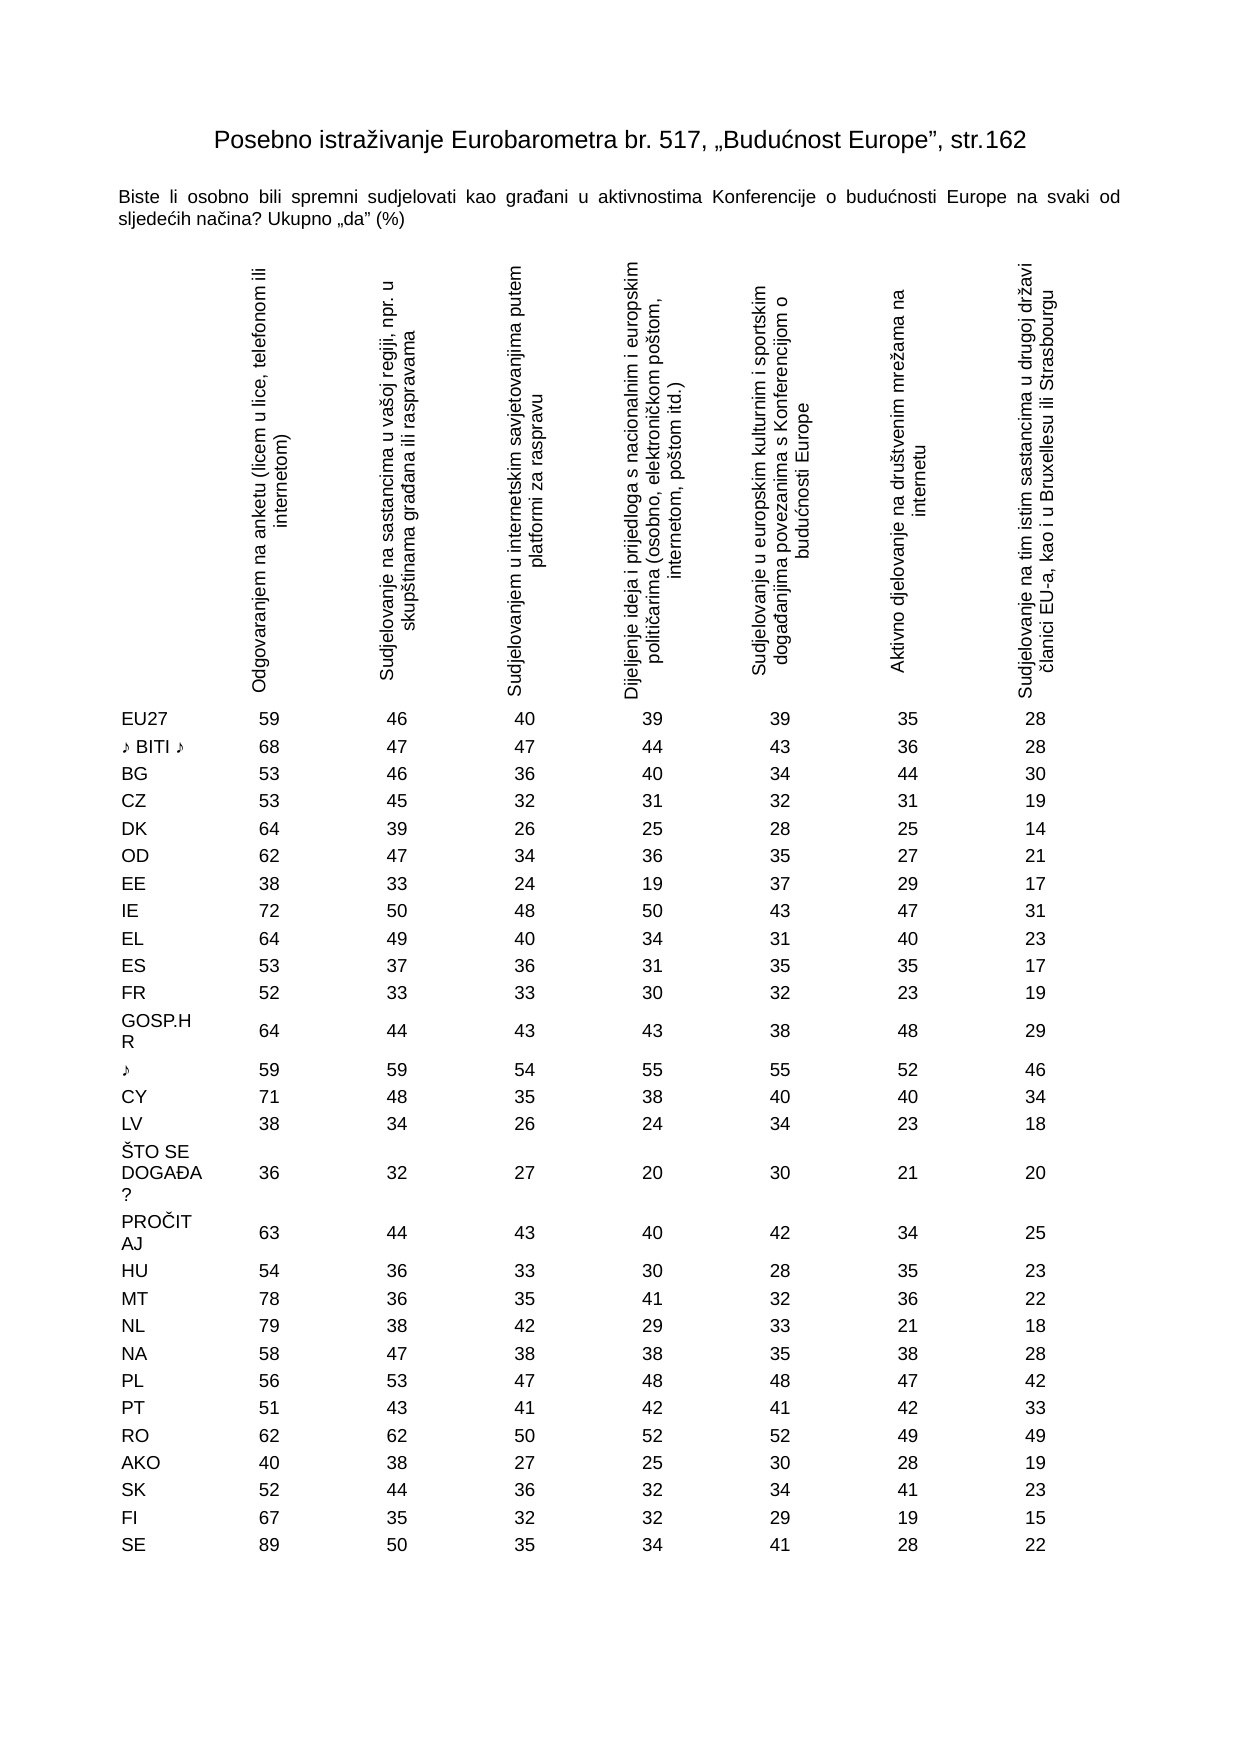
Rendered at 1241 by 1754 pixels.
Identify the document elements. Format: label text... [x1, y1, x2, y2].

table_cell 22 [971, 1531, 1099, 1558]
table_cell 62 [205, 1422, 333, 1449]
table_cell 43 [333, 1394, 461, 1422]
table_cell 21 [971, 842, 1099, 869]
table_cell 47 [333, 1339, 461, 1367]
table_cell 23 [844, 1110, 971, 1138]
table_cell 52 [716, 1422, 844, 1449]
table_cell DK [118, 815, 205, 842]
table_cell 33 [716, 1312, 844, 1339]
table_cell 28 [844, 1531, 971, 1558]
table_cell 41 [716, 1531, 844, 1558]
table_cell 34 [716, 1476, 844, 1504]
table_cell 31 [588, 952, 716, 979]
table_cell GOSP.HR [118, 1007, 205, 1056]
table_cell 18 [971, 1110, 1099, 1138]
table_cell 49 [844, 1422, 971, 1449]
table_cell 25 [971, 1208, 1099, 1257]
table_cell ♪ [118, 1056, 205, 1083]
table_cell 54 [205, 1257, 333, 1284]
table_cell 38 [844, 1339, 971, 1367]
table_cell 18 [971, 1312, 1099, 1339]
table_header Sudjelovanjem u internetskim savjetovanjima putem platformi za raspravu [461, 257, 588, 705]
table_cell 38 [588, 1339, 716, 1367]
table_header Dijeljenje ideja i prijedloga s nacionalnim i europskim političarima (osobno, elektroničkom poštom, internetom, poštom itd.) [588, 257, 716, 705]
table_cell IE [118, 897, 205, 924]
table_cell 28 [716, 1257, 844, 1284]
table_cell 41 [844, 1476, 971, 1504]
table_cell 27 [461, 1138, 588, 1208]
table_cell 19 [971, 979, 1099, 1007]
table_cell 23 [971, 1476, 1099, 1504]
table_cell 38 [333, 1449, 461, 1476]
table_cell 34 [716, 1110, 844, 1138]
table_cell PT [118, 1394, 205, 1422]
table_cell 40 [844, 924, 971, 952]
table_cell 36 [461, 760, 588, 787]
table_cell 21 [844, 1312, 971, 1339]
table_cell 34 [716, 760, 844, 787]
table_cell 32 [588, 1504, 716, 1531]
table_cell 42 [588, 1394, 716, 1422]
table_cell AKO [118, 1449, 205, 1476]
table_cell 35 [716, 952, 844, 979]
table_cell 34 [588, 1531, 716, 1558]
table_cell 30 [716, 1449, 844, 1476]
table_cell 48 [461, 897, 588, 924]
table_cell 30 [716, 1138, 844, 1208]
table_cell 53 [205, 952, 333, 979]
table_cell 40 [716, 1083, 844, 1110]
table_cell 41 [588, 1285, 716, 1312]
table_cell 47 [844, 1367, 971, 1394]
table_cell 50 [588, 897, 716, 924]
table_header Sudjelovanje na tim istim sastancima u drugoj državi članici EU-a, kao i u Bruxellesu ili Strasbourgu [971, 257, 1099, 705]
table_cell 44 [333, 1208, 461, 1257]
table_cell 35 [844, 1257, 971, 1284]
table_header [118, 257, 205, 705]
table_cell 49 [971, 1422, 1099, 1449]
table_cell 54 [461, 1056, 588, 1083]
table_cell FI [118, 1504, 205, 1531]
table_cell SE [118, 1531, 205, 1558]
table_cell 40 [461, 924, 588, 952]
table_cell 45 [333, 788, 461, 815]
table_cell 34 [333, 1110, 461, 1138]
table_cell 59 [205, 1056, 333, 1083]
table_cell 17 [971, 952, 1099, 979]
table_cell RO [118, 1422, 205, 1449]
table_cell 38 [461, 1339, 588, 1367]
table_cell 32 [461, 1504, 588, 1531]
table_cell 21 [844, 1138, 971, 1208]
table_cell 35 [716, 1339, 844, 1367]
table_cell 29 [588, 1312, 716, 1339]
table_cell 38 [205, 870, 333, 897]
table_cell 47 [844, 897, 971, 924]
table_cell PL [118, 1367, 205, 1394]
table_header Aktivno djelovanje na društvenim mrežama na internetu [844, 257, 971, 705]
table_cell 56 [205, 1367, 333, 1394]
table_cell 15 [971, 1504, 1099, 1531]
table_cell 37 [333, 952, 461, 979]
table_cell 47 [461, 1367, 588, 1394]
table_cell 64 [205, 815, 333, 842]
table_cell 33 [461, 979, 588, 1007]
table_cell 46 [971, 1056, 1099, 1083]
table_cell 48 [844, 1007, 971, 1056]
table_cell 34 [461, 842, 588, 869]
table_cell 63 [205, 1208, 333, 1257]
table_cell 64 [205, 1007, 333, 1056]
table_cell 31 [588, 788, 716, 815]
table_cell 38 [716, 1007, 844, 1056]
table_cell 36 [461, 952, 588, 979]
table_cell 48 [588, 1367, 716, 1394]
table_cell 17 [971, 870, 1099, 897]
table_cell 26 [461, 1110, 588, 1138]
table_cell 31 [716, 924, 844, 952]
table_cell 24 [588, 1110, 716, 1138]
table_cell NA [118, 1339, 205, 1367]
table_cell 42 [461, 1312, 588, 1339]
table_cell 79 [205, 1312, 333, 1339]
table_cell 46 [333, 760, 461, 787]
table_cell 44 [333, 1007, 461, 1056]
table_cell 27 [844, 842, 971, 869]
table_cell 14 [971, 815, 1099, 842]
table_cell 34 [844, 1208, 971, 1257]
table_cell 44 [333, 1476, 461, 1504]
table_cell 51 [205, 1394, 333, 1422]
table_cell HU [118, 1257, 205, 1284]
table_cell 33 [333, 979, 461, 1007]
table_cell 35 [461, 1285, 588, 1312]
table_cell 40 [588, 1208, 716, 1257]
table_cell 47 [461, 733, 588, 760]
table_cell 52 [588, 1422, 716, 1449]
table_cell 50 [333, 1531, 461, 1558]
table_cell 20 [971, 1138, 1099, 1208]
table_cell 33 [971, 1394, 1099, 1422]
table_cell 38 [205, 1110, 333, 1138]
table_cell 28 [971, 705, 1099, 733]
table_cell 55 [588, 1056, 716, 1083]
table_cell 68 [205, 733, 333, 760]
table_cell 62 [205, 842, 333, 869]
table_cell 36 [844, 1285, 971, 1312]
table_cell 32 [461, 788, 588, 815]
table_cell 50 [461, 1422, 588, 1449]
table_cell 72 [205, 897, 333, 924]
table_cell 26 [461, 815, 588, 842]
table_cell 25 [844, 815, 971, 842]
table_cell 89 [205, 1531, 333, 1558]
table_cell 32 [716, 979, 844, 1007]
table_cell 34 [588, 924, 716, 952]
table_cell 35 [461, 1083, 588, 1110]
table_cell 35 [716, 842, 844, 869]
table_cell 53 [205, 760, 333, 787]
table_cell 41 [461, 1394, 588, 1422]
table_cell 30 [588, 1257, 716, 1284]
table_cell 39 [716, 705, 844, 733]
table_cell 59 [333, 1056, 461, 1083]
table_cell EU27 [118, 705, 205, 733]
table_cell 47 [333, 842, 461, 869]
table_cell 59 [205, 705, 333, 733]
table_cell NL [118, 1312, 205, 1339]
table_header Sudjelovanje u europskim kulturnim i sportskim događanjima povezanima s Konferencijom o budućnosti Europe [716, 257, 844, 705]
table_cell 58 [205, 1339, 333, 1367]
table_cell 19 [588, 870, 716, 897]
table_cell 29 [971, 1007, 1099, 1056]
table_cell 42 [971, 1367, 1099, 1394]
table_cell 32 [716, 1285, 844, 1312]
table_cell 37 [716, 870, 844, 897]
table_cell 19 [844, 1504, 971, 1531]
table_cell 23 [971, 1257, 1099, 1284]
table_cell 29 [844, 870, 971, 897]
table_cell 40 [461, 705, 588, 733]
table_cell FR [118, 979, 205, 1007]
table_cell 49 [333, 924, 461, 952]
table_cell 43 [716, 897, 844, 924]
table_cell 19 [971, 788, 1099, 815]
table_cell 36 [844, 733, 971, 760]
table_cell 43 [461, 1007, 588, 1056]
table_cell 39 [333, 815, 461, 842]
table_cell 30 [971, 760, 1099, 787]
table_cell PROČITAJ [118, 1208, 205, 1257]
table_cell CZ [118, 788, 205, 815]
table_cell ♪ BITI ♪ [118, 733, 205, 760]
table_cell 36 [461, 1476, 588, 1504]
table_cell 47 [333, 733, 461, 760]
table_cell 25 [588, 1449, 716, 1476]
table_cell 32 [588, 1476, 716, 1504]
table_cell 34 [971, 1083, 1099, 1110]
table_cell 35 [844, 705, 971, 733]
table_cell 31 [844, 788, 971, 815]
table_cell 43 [588, 1007, 716, 1056]
table_cell 19 [971, 1449, 1099, 1476]
table_cell ŠTO SE DOGAĐA? [118, 1138, 205, 1208]
table_cell 28 [971, 733, 1099, 760]
table_cell 27 [461, 1449, 588, 1476]
table_header Odgovaranjem na anketu (licem u lice, telefonom ili internetom) [205, 257, 333, 705]
table_cell 43 [716, 733, 844, 760]
table_cell 36 [333, 1285, 461, 1312]
table_cell 35 [333, 1504, 461, 1531]
table_cell 36 [588, 842, 716, 869]
table_cell EL [118, 924, 205, 952]
table_cell 36 [333, 1257, 461, 1284]
table_cell 40 [588, 760, 716, 787]
table_cell 36 [205, 1138, 333, 1208]
table_cell SK [118, 1476, 205, 1504]
table_cell 35 [844, 952, 971, 979]
table_cell OD [118, 842, 205, 869]
text Biste li osobno bili spremni sudjelovati kao građani u aktivnostima Konferencije o budućnosti Europe na svaki od sljedećih načina? Ukupno „da” (%) [118, 186, 1122, 229]
table_cell 48 [716, 1367, 844, 1394]
table_cell 24 [461, 870, 588, 897]
table_header Sudjelovanje na sastancima u vašoj regiji, npr. u skupštinama građana ili raspravama [333, 257, 461, 705]
table_cell 23 [844, 979, 971, 1007]
table_cell 28 [716, 815, 844, 842]
table_cell CY [118, 1083, 205, 1110]
table_cell MT [118, 1285, 205, 1312]
table_cell 62 [333, 1422, 461, 1449]
table_cell 35 [461, 1531, 588, 1558]
table_cell 38 [588, 1083, 716, 1110]
table_cell 53 [205, 788, 333, 815]
table_cell 33 [333, 870, 461, 897]
table_cell EE [118, 870, 205, 897]
table_cell 41 [716, 1394, 844, 1422]
table_cell 44 [844, 760, 971, 787]
table_cell 48 [333, 1083, 461, 1110]
table_cell 38 [333, 1312, 461, 1339]
table_cell 67 [205, 1504, 333, 1531]
table_cell 30 [588, 979, 716, 1007]
table_cell 20 [588, 1138, 716, 1208]
table_cell 53 [333, 1367, 461, 1394]
table_cell 40 [844, 1083, 971, 1110]
table_cell 42 [844, 1394, 971, 1422]
table_cell 44 [588, 733, 716, 760]
table_cell 50 [333, 897, 461, 924]
table_cell BG [118, 760, 205, 787]
table_cell 31 [971, 897, 1099, 924]
table_cell 46 [333, 705, 461, 733]
table_cell 23 [971, 924, 1099, 952]
table_cell 29 [716, 1504, 844, 1531]
table_cell 52 [205, 979, 333, 1007]
table_cell 40 [205, 1449, 333, 1476]
table_cell 28 [844, 1449, 971, 1476]
table_cell 22 [971, 1285, 1099, 1312]
table_cell 78 [205, 1285, 333, 1312]
table_cell 39 [588, 705, 716, 733]
table_cell 55 [716, 1056, 844, 1083]
table_cell 32 [716, 788, 844, 815]
table_cell 71 [205, 1083, 333, 1110]
table_cell 25 [588, 815, 716, 842]
table_cell LV [118, 1110, 205, 1138]
table_cell ES [118, 952, 205, 979]
table_cell 43 [461, 1208, 588, 1257]
table_cell 32 [333, 1138, 461, 1208]
table_cell 64 [205, 924, 333, 952]
table_cell 33 [461, 1257, 588, 1284]
table_cell 28 [971, 1339, 1099, 1367]
table_cell 52 [205, 1476, 333, 1504]
table_cell 52 [844, 1056, 971, 1083]
table_cell 42 [716, 1208, 844, 1257]
